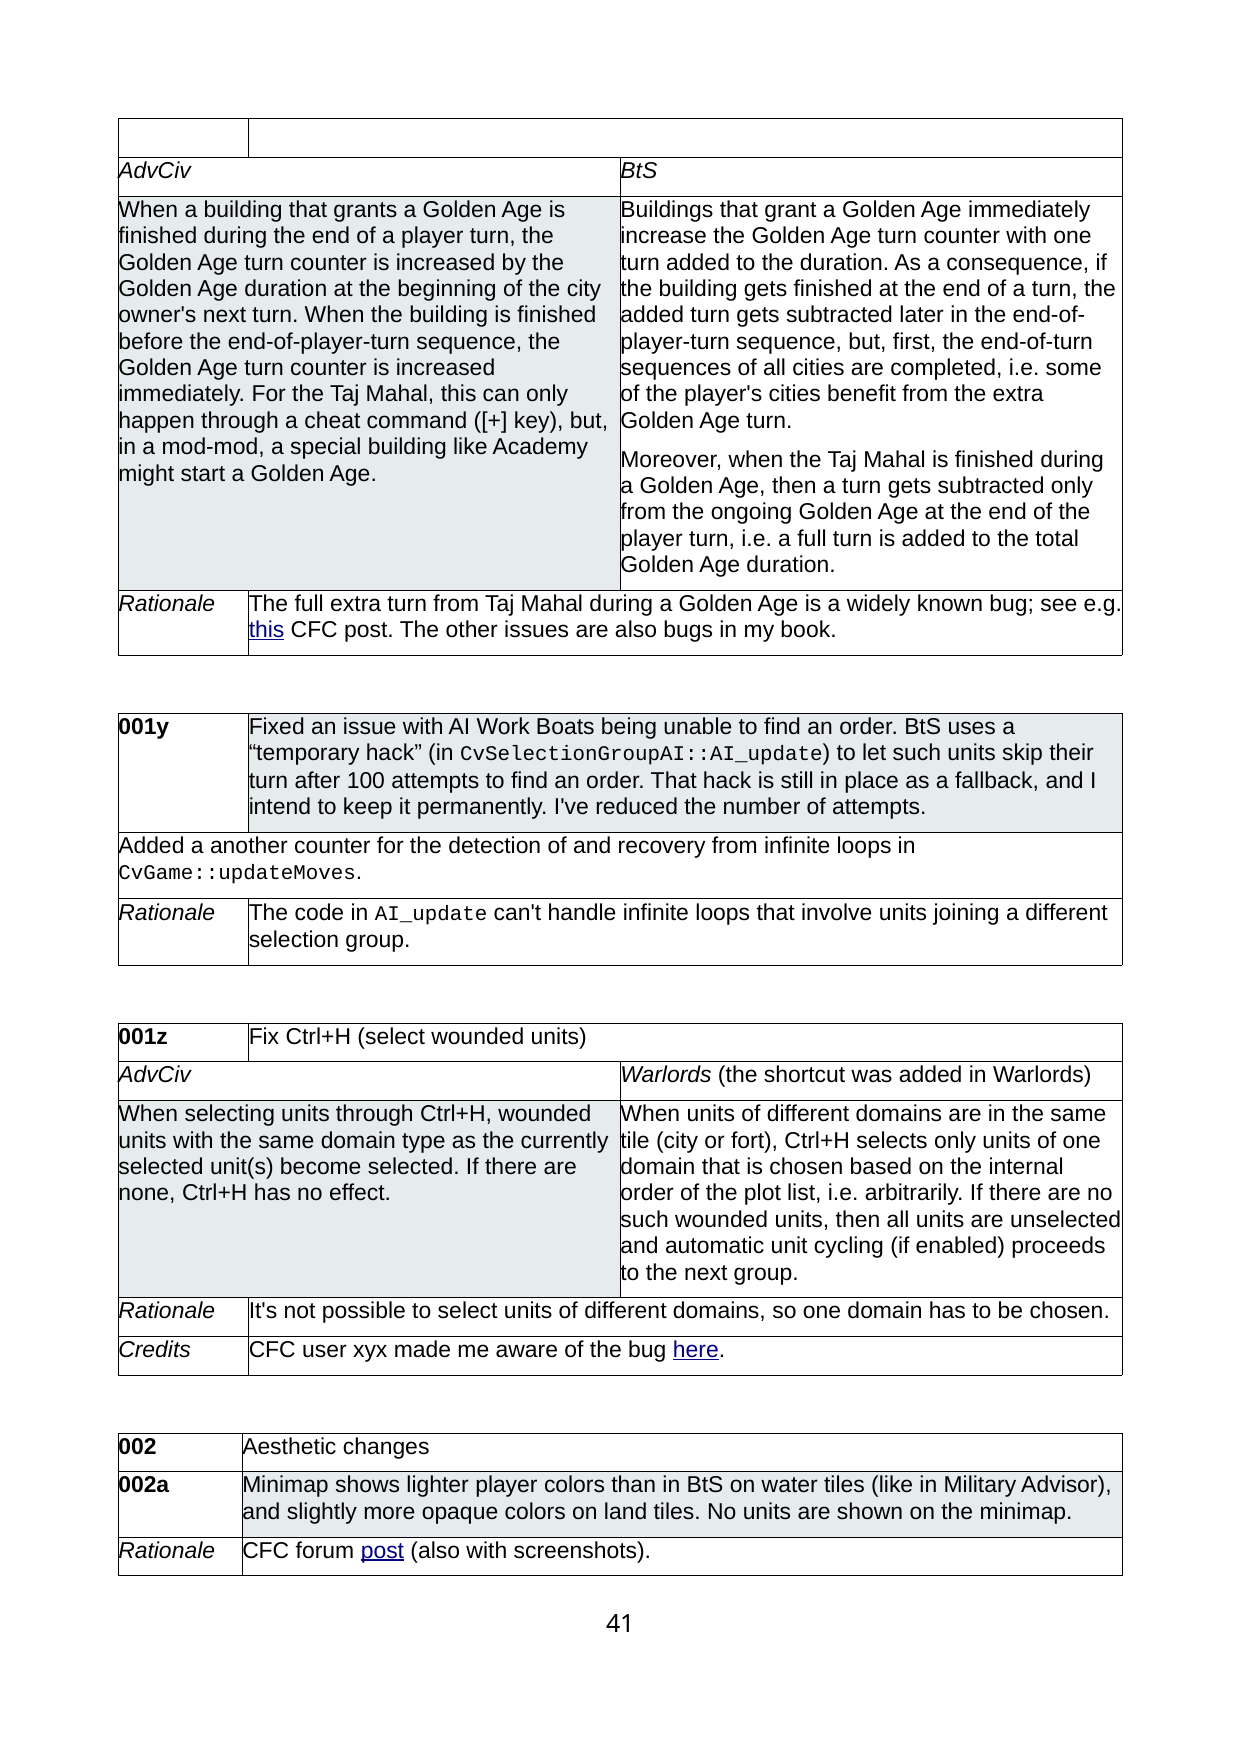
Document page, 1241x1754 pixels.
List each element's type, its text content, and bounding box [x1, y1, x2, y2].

table_cell CFC forum post (also with screenshots). [243, 1538, 1122, 1575]
table_header 001y [119, 714, 248, 832]
table_cell It's not possible to select units of different domains, so one domain has to be chosen. [249, 1298, 1122, 1336]
table_cell AdvCiv [119, 1062, 620, 1100]
table_cell Rationale [119, 591, 248, 655]
table_cell Rationale [119, 1538, 242, 1575]
table_cell BtS [621, 158, 1122, 196]
table_header 002 [119, 1434, 242, 1471]
table_cell The full extra turn from Taj Mahal during a Golden Age is a widely known bug; see e.g. this CFC post. The other issues are also bugs in my book. [249, 591, 1122, 655]
table_cell Warlords (the shortcut was added in Warlords) [621, 1062, 1122, 1100]
table_header Fixed an issue with AI Work Boats being unable to find an order. BtS uses a “temporary hack” (in CvSelectionGroupAI::AI_update) to let such units skip their turn after 100 attempts to find an order. That hack is still in place as a fallback, and I intend to keep it permanently. I've reduced the number of attempts. [249, 714, 1122, 832]
table_header 001z [119, 1024, 248, 1061]
table_cell Minimap shows lighter player colors than in BtS on water tiles (like in Military Advisor), and slightly more opaque colors on land tiles. No units are shown on the minimap. [243, 1472, 1122, 1537]
table_cell Rationale [119, 1298, 248, 1336]
table_cell The code in AI_update can't handle infinite loops that involve units joining a different selection group. [249, 899, 1122, 965]
table_cell When a building that grants a Golden Age is finished during the end of a player turn, the Golden Age turn counter is increased by the Golden Age duration at the beginning of the city owner's next turn. When the building is finished before the end-of-player-turn sequence, the Golden Age turn counter is increased immediately. For the Taj Mahal, this can only happen through a cheat command ([+] key), but, in a mod-mod, a special building like Academy might start a Golden Age. [119, 197, 620, 590]
table_header Fix Ctrl+H (select wounded units) [249, 1024, 1122, 1061]
table_cell CFC user xyx made me aware of the bug here. [249, 1337, 1122, 1375]
table_header [249, 119, 1122, 157]
table_header Aesthetic changes [243, 1434, 1122, 1471]
table_cell AdvCiv [119, 158, 620, 196]
table_cell Buildings that grant a Golden Age immediately increase the Golden Age turn counter with one turn added to the duration. As a consequence, if the building gets finished at the end of a turn, the added turn gets subtracted later in the end-of-player-turn sequence, but, first, the end-of-turn sequences of all cities are completed, i.e. some of the player's cities benefit from the extra Golden Age turn. Moreover, when the Taj Mahal is finished during a Golden Age, then a turn gets subtracted only from the ongoing Golden Age at the end of the player turn, i.e. a full turn is added to the total Golden Age duration. [621, 197, 1122, 590]
table_cell Credits [119, 1337, 248, 1375]
table_cell When units of different domains are in the same tile (city or fort), Ctrl+H selects only units of one domain that is chosen based on the internal order of the plot list, i.e. arbitrarily. If there are no such wounded units, then all units are unselected and automatic unit cycling (if enabled) proceeds to the next group. [621, 1101, 1122, 1297]
table_cell Rationale [119, 899, 248, 965]
table_header [119, 119, 248, 157]
table_cell When selecting units through Ctrl+H, wounded units with the same domain type as the currently selected unit(s) become selected. If there are none, Ctrl+H has no effect. [119, 1101, 620, 1297]
table_cell 002a [119, 1472, 242, 1537]
table_cell Added a another counter for the detection of and recovery from infinite loops in CvGame::updateMoves. [119, 833, 1122, 898]
